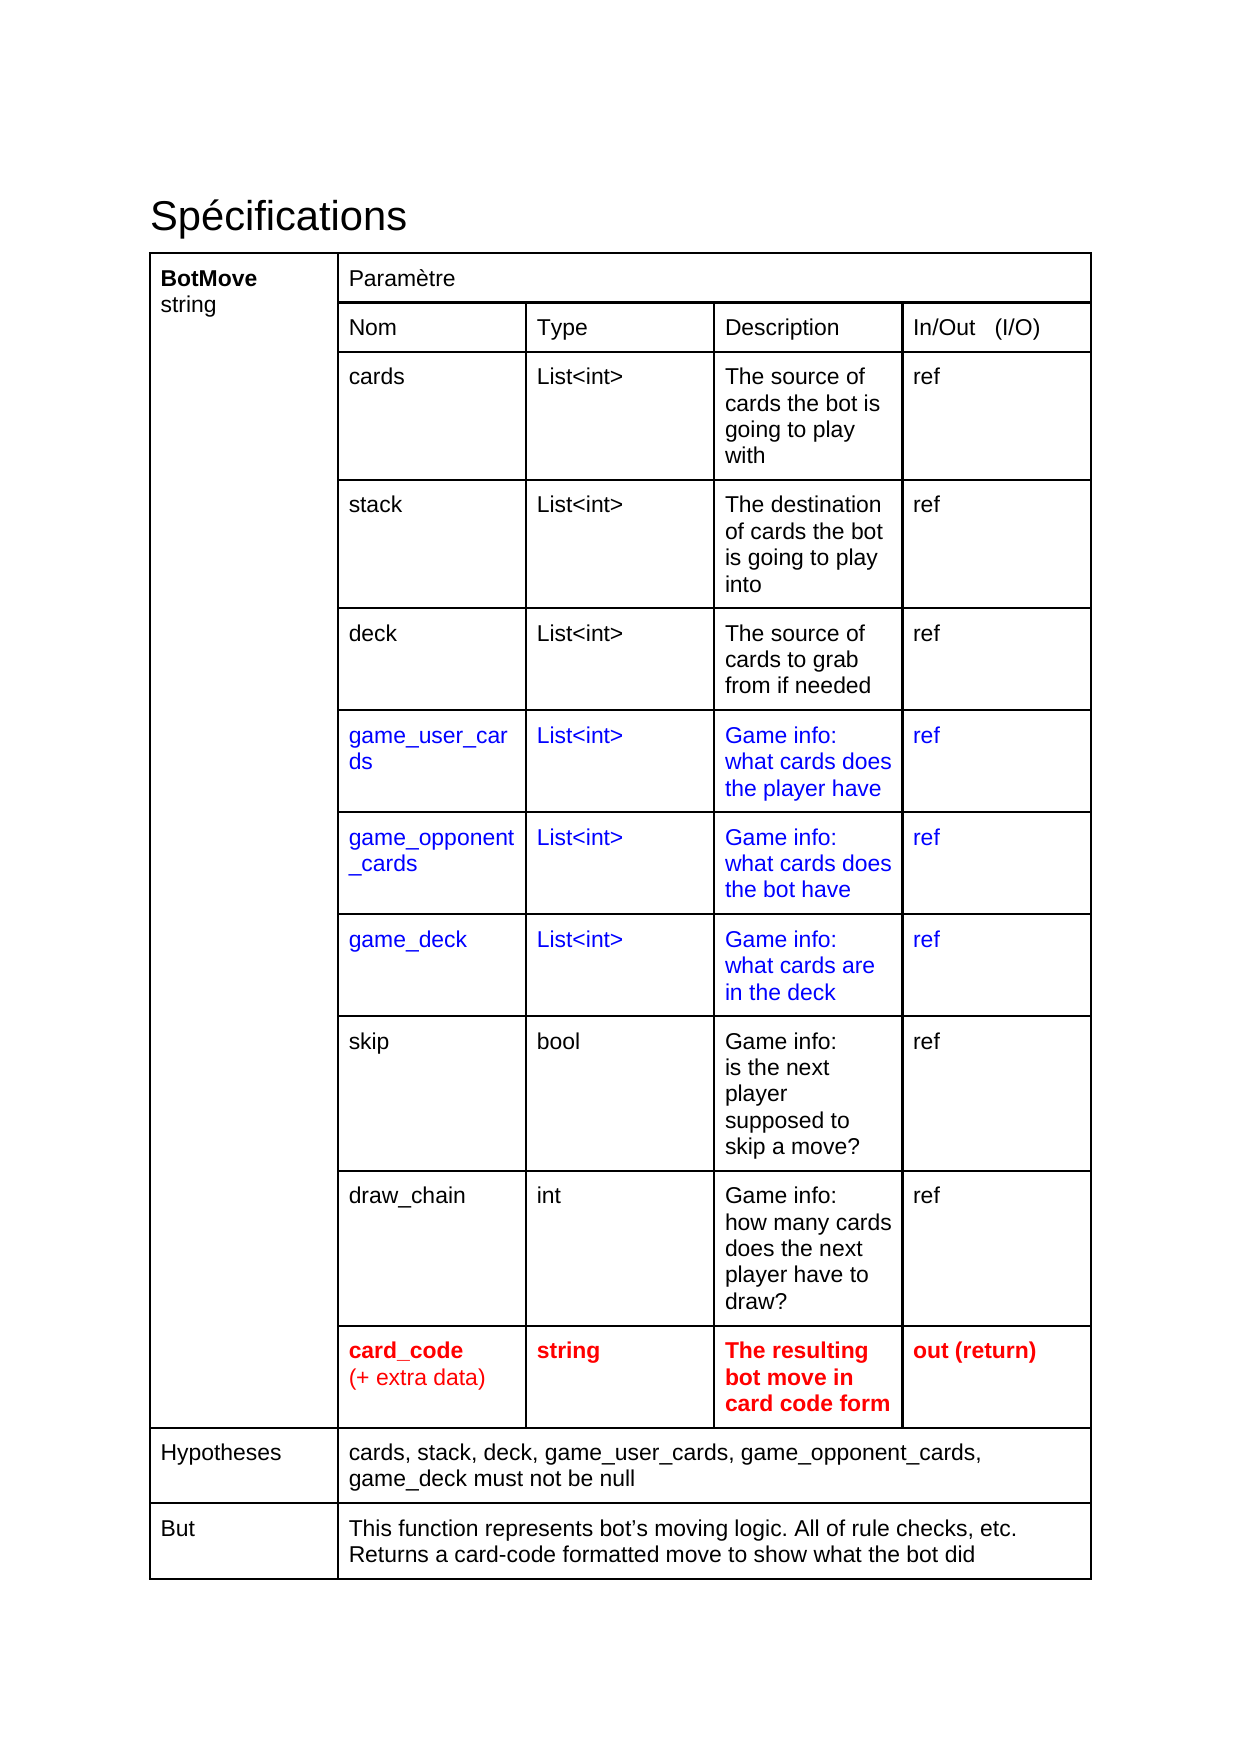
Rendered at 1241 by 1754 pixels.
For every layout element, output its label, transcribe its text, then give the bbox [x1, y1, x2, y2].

table_cell Type [527, 304, 713, 351]
table_cell Game info: what cards does the player have [715, 711, 901, 811]
table_cell The source of cards to grab from if needed [715, 609, 901, 709]
table_header BotMove string [151, 254, 337, 1427]
table_cell draw_chain [339, 1172, 525, 1324]
table_cell List<int> [527, 711, 713, 811]
table_cell But [151, 1504, 337, 1578]
table_cell Game info: what cards are in the deck [715, 915, 901, 1015]
table_header Paramètre [339, 254, 1090, 301]
table_cell List<int> [527, 915, 713, 1015]
table_cell List<int> [527, 481, 713, 607]
table_cell The resulting bot move in card code form [715, 1327, 901, 1427]
table_cell bool [527, 1017, 713, 1170]
table_cell This function represents bot’s moving logic. All of rule checks, etc. Returns a card-code formatted move to show what the bot did [339, 1504, 1090, 1578]
table_cell cards, stack, deck, game_user_cards, game_opponent_cards, game_deck must not be null [339, 1429, 1090, 1502]
table_cell stack [339, 481, 525, 607]
table_cell Game info: is the next player supposed to skip a move? [715, 1017, 901, 1170]
table_cell game_opponent_cards [339, 813, 525, 913]
table_cell The destination of cards the bot is going to play into [715, 481, 901, 607]
table_cell ref [904, 1172, 1090, 1324]
table_cell ref [904, 915, 1090, 1015]
table_cell Nom [339, 304, 525, 351]
table_cell ref [904, 711, 1090, 811]
table_cell ref [904, 813, 1090, 913]
table_cell ref [904, 1017, 1090, 1170]
table_cell ref [904, 481, 1090, 607]
table_cell List<int> [527, 609, 713, 709]
table_cell cards [339, 353, 525, 479]
table_cell deck [339, 609, 525, 709]
table_cell skip [339, 1017, 525, 1170]
table_cell string [527, 1327, 713, 1427]
table_cell In/Out (I/O) [904, 304, 1090, 351]
table_cell game_user_cards [339, 711, 525, 811]
table_cell game_deck [339, 915, 525, 1015]
table_cell Game info: what cards does the bot have [715, 813, 901, 913]
table_cell Game info: how many cards does the next player have to draw? [715, 1172, 901, 1324]
table_cell ref [904, 609, 1090, 709]
table_cell card_code (+ extra data) [339, 1327, 525, 1427]
table_cell List<int> [527, 353, 713, 479]
subtitle Spécifications [150, 192, 1090, 239]
table_cell out (return) [904, 1327, 1090, 1427]
table_cell The source of cards the bot is going to play with [715, 353, 901, 479]
table_cell Hypotheses [151, 1429, 337, 1502]
table_cell List<int> [527, 813, 713, 913]
table_cell ref [904, 353, 1090, 479]
table_cell Description [715, 304, 901, 351]
table_cell int [527, 1172, 713, 1324]
